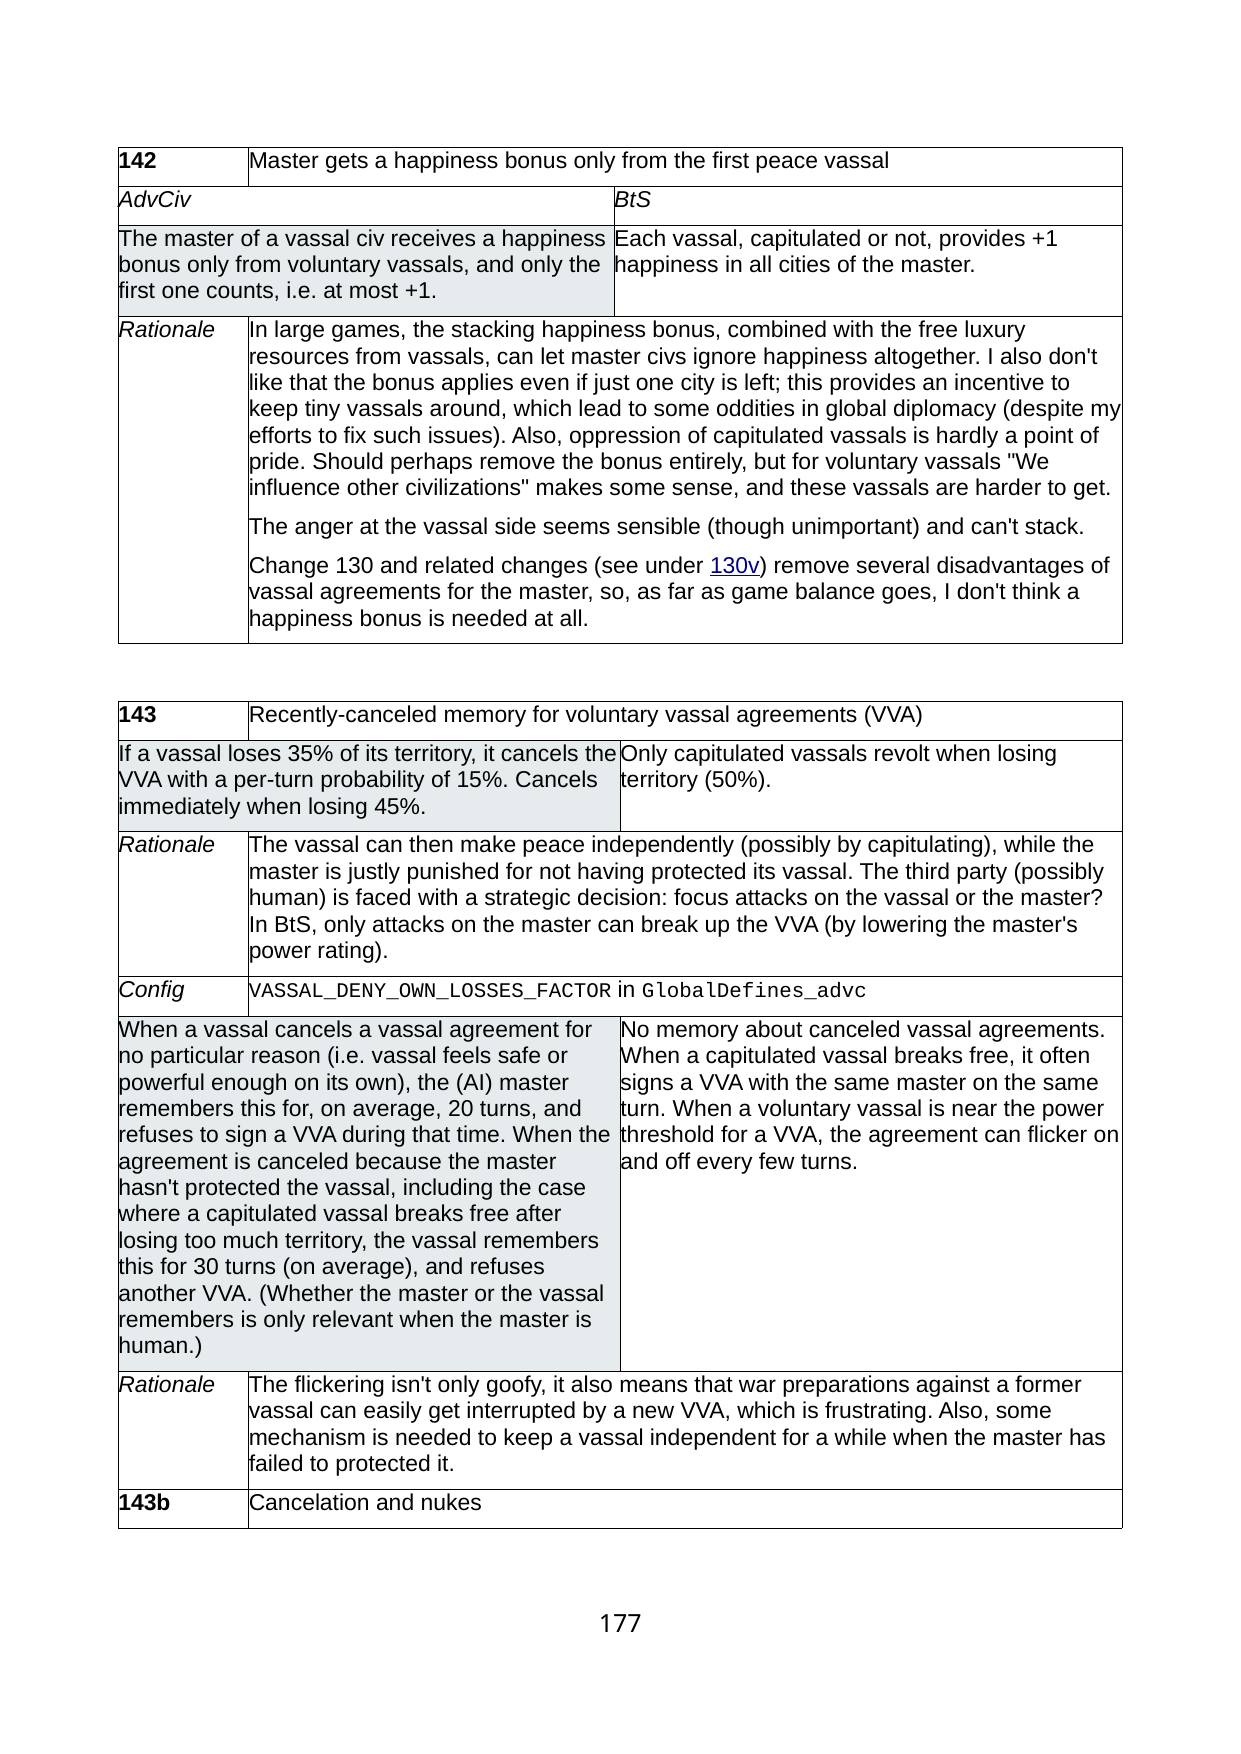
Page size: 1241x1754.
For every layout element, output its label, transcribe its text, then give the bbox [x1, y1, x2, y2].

table_cell Only capitulated vassals revolt when losing territory (50%). [621, 741, 1122, 831]
table_cell No memory about canceled vassal agreements. When a capitulated vassal breaks free, it often signs a VVA with the same master on the same turn. When a voluntary vassal is near the power threshold for a VVA, the agreement can flicker on and off every few turns. [621, 1017, 1122, 1371]
table_cell If a vassal loses 35% of its territory, it cancels the VVA with a per-turn probability of 15%. Cancels immediately when losing 45%. [119, 741, 620, 831]
table_cell Rationale [119, 317, 248, 643]
table_cell VASSAL_DENY_OWN_LOSSES_FACTOR in GlobalDefines_advc [249, 977, 1122, 1016]
table_cell The master of a vassal civ receives a happiness bonus only from voluntary vassals, and only the first one counts, i.e. at most +1. [119, 226, 614, 316]
table_header 143 [119, 702, 248, 740]
table_header Recently-canceled memory for voluntary vassal agreements (VVA) [249, 702, 1122, 740]
table_cell The flickering isn't only goofy, it also means that war preparations against a former vassal can easily get interrupted by a new VVA, which is frustrating. Also, some mechanism is needed to keep a vassal independent for a while when the master has failed to protected it. [249, 1372, 1122, 1489]
table_cell Each vassal, capitulated or not, provides +1 happiness in all cities of the master. [615, 226, 1122, 316]
table_cell AdvCiv [119, 187, 614, 224]
table_cell Config [119, 977, 248, 1016]
table_cell When a vassal cancels a vassal agreement for no particular reason (i.e. vassal feels safe or powerful enough on its own), the (AI) master remembers this for, on average, 20 turns, and refuses to sign a VVA during that time. When the agreement is canceled because the master hasn't protected the vassal, including the case where a capitulated vassal breaks free after losing too much territory, the vassal remembers this for 30 turns (on average), and refuses another VVA. (Whether the master or the vassal remembers is only relevant when the master is human.) [119, 1017, 620, 1371]
table_cell 143b [119, 1490, 248, 1528]
table_header 142 [119, 148, 248, 186]
table_header Master gets a happiness bonus only from the first peace vassal [249, 148, 1122, 186]
table_cell BtS [615, 187, 1122, 224]
table_cell In large games, the stacking happiness bonus, combined with the free luxury resources from vassals, can let master civs ignore happiness altogether. I also don't like that the bonus applies even if just one city is left; this provides an incentive to keep tiny vassals around, which lead to some oddities in global diplomacy (despite my efforts to fix such issues). Also, oppression of capitulated vassals is hardly a point of pride. Should perhaps remove the bonus entirely, but for voluntary vassals "We influence other civilizations" makes some sense, and these vassals are harder to get. The anger at the vassal side seems sensible (though unimportant) and can't stack. Change 130 and related changes (see under 130v) remove several disadvantages of vassal agreements for the master, so, as far as game balance goes, I don't think a happiness bonus is needed at all. [249, 317, 1122, 643]
table_cell Cancelation and nukes [249, 1490, 1122, 1528]
table_cell Rationale [119, 832, 248, 976]
table_cell The vassal can then make peace independently (possibly by capitulating), while the master is justly punished for not having protected its vassal. The third party (possibly human) is faced with a strategic decision: focus attacks on the vassal or the master? In BtS, only attacks on the master can break up the VVA (by lowering the master's power rating). [249, 832, 1122, 976]
table_cell Rationale [119, 1372, 248, 1489]
